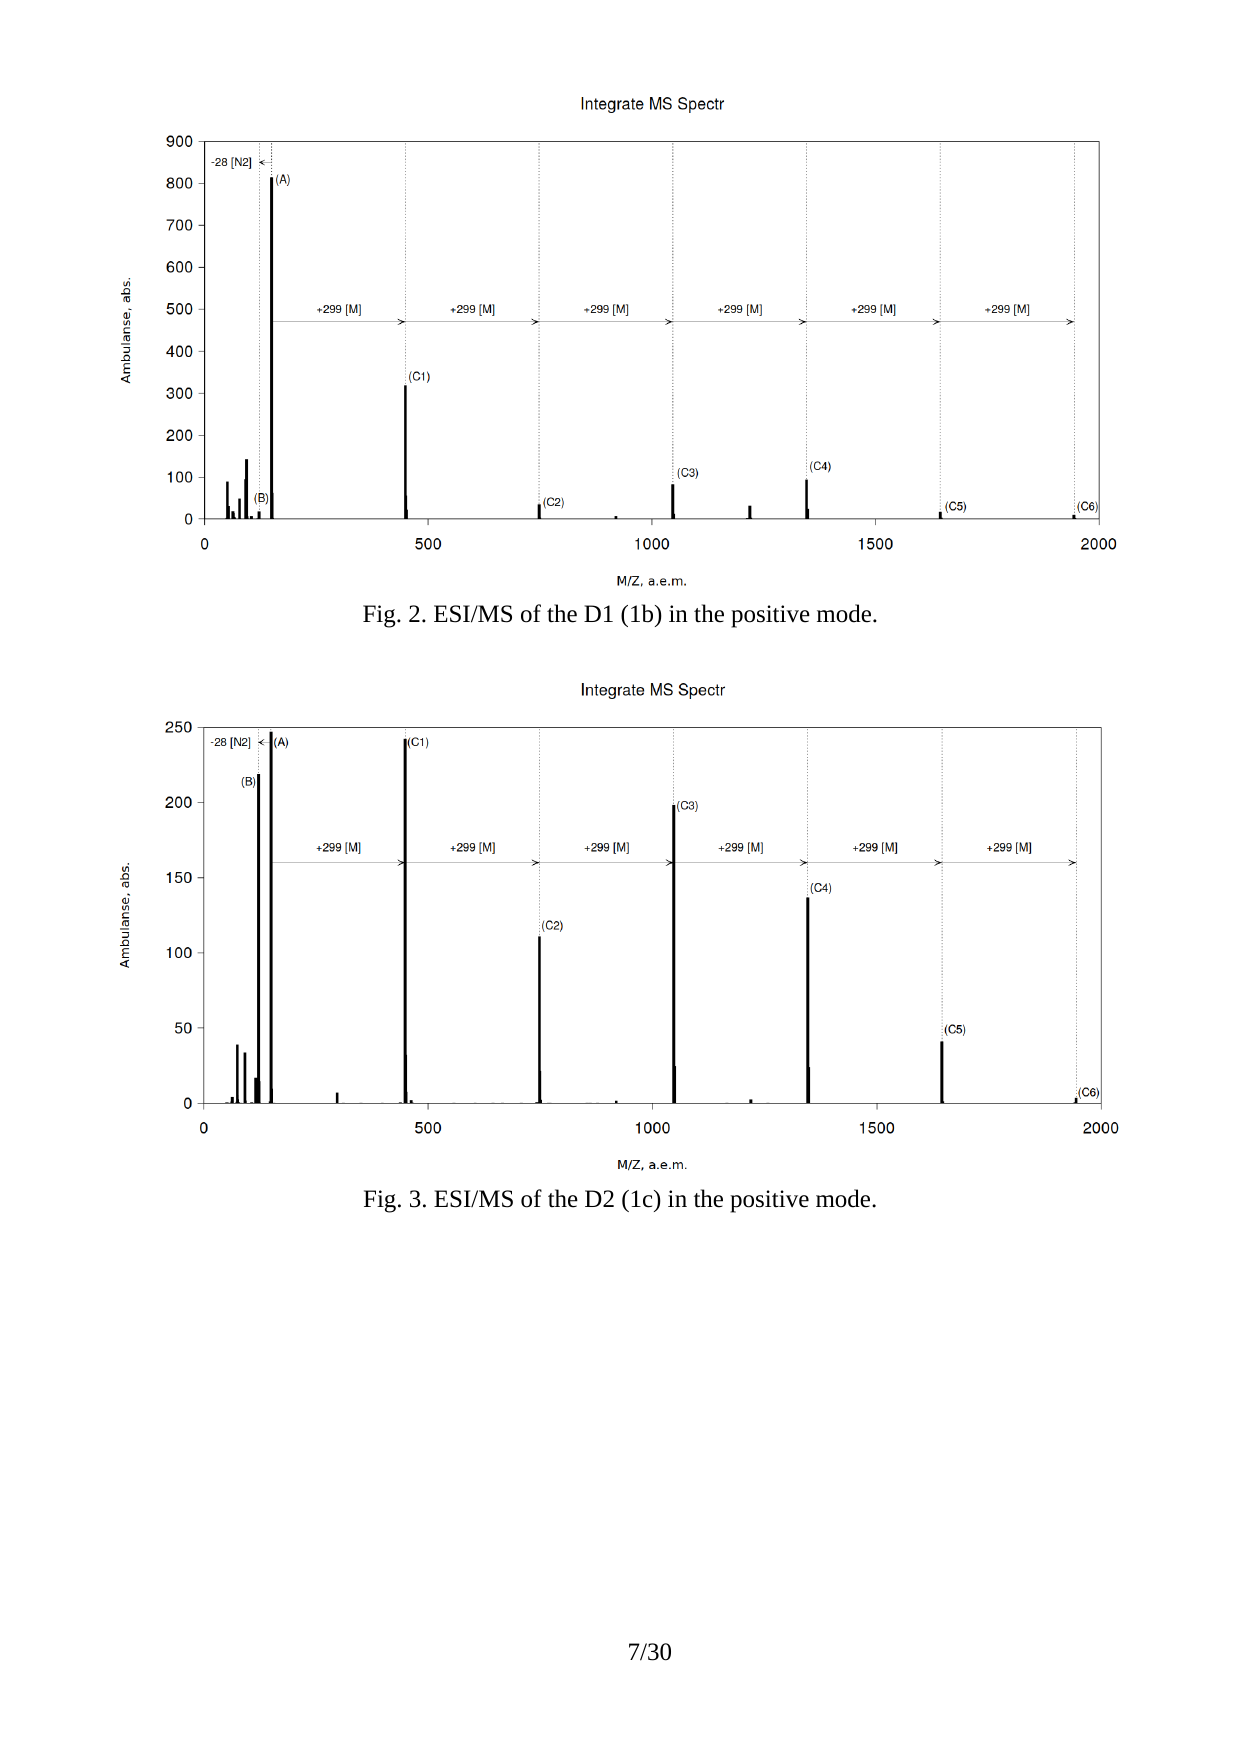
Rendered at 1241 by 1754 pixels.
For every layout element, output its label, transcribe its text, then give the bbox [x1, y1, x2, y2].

text Fig. 2. ESI/MS of the D1 (1b) in the positive mode. [118, 599, 1122, 628]
picture [118, 673, 1123, 1176]
text Fig. 3. ESI/MS of the D2 (1c) in the positive mode. [118, 1184, 1122, 1213]
picture [118, 88, 1123, 591]
